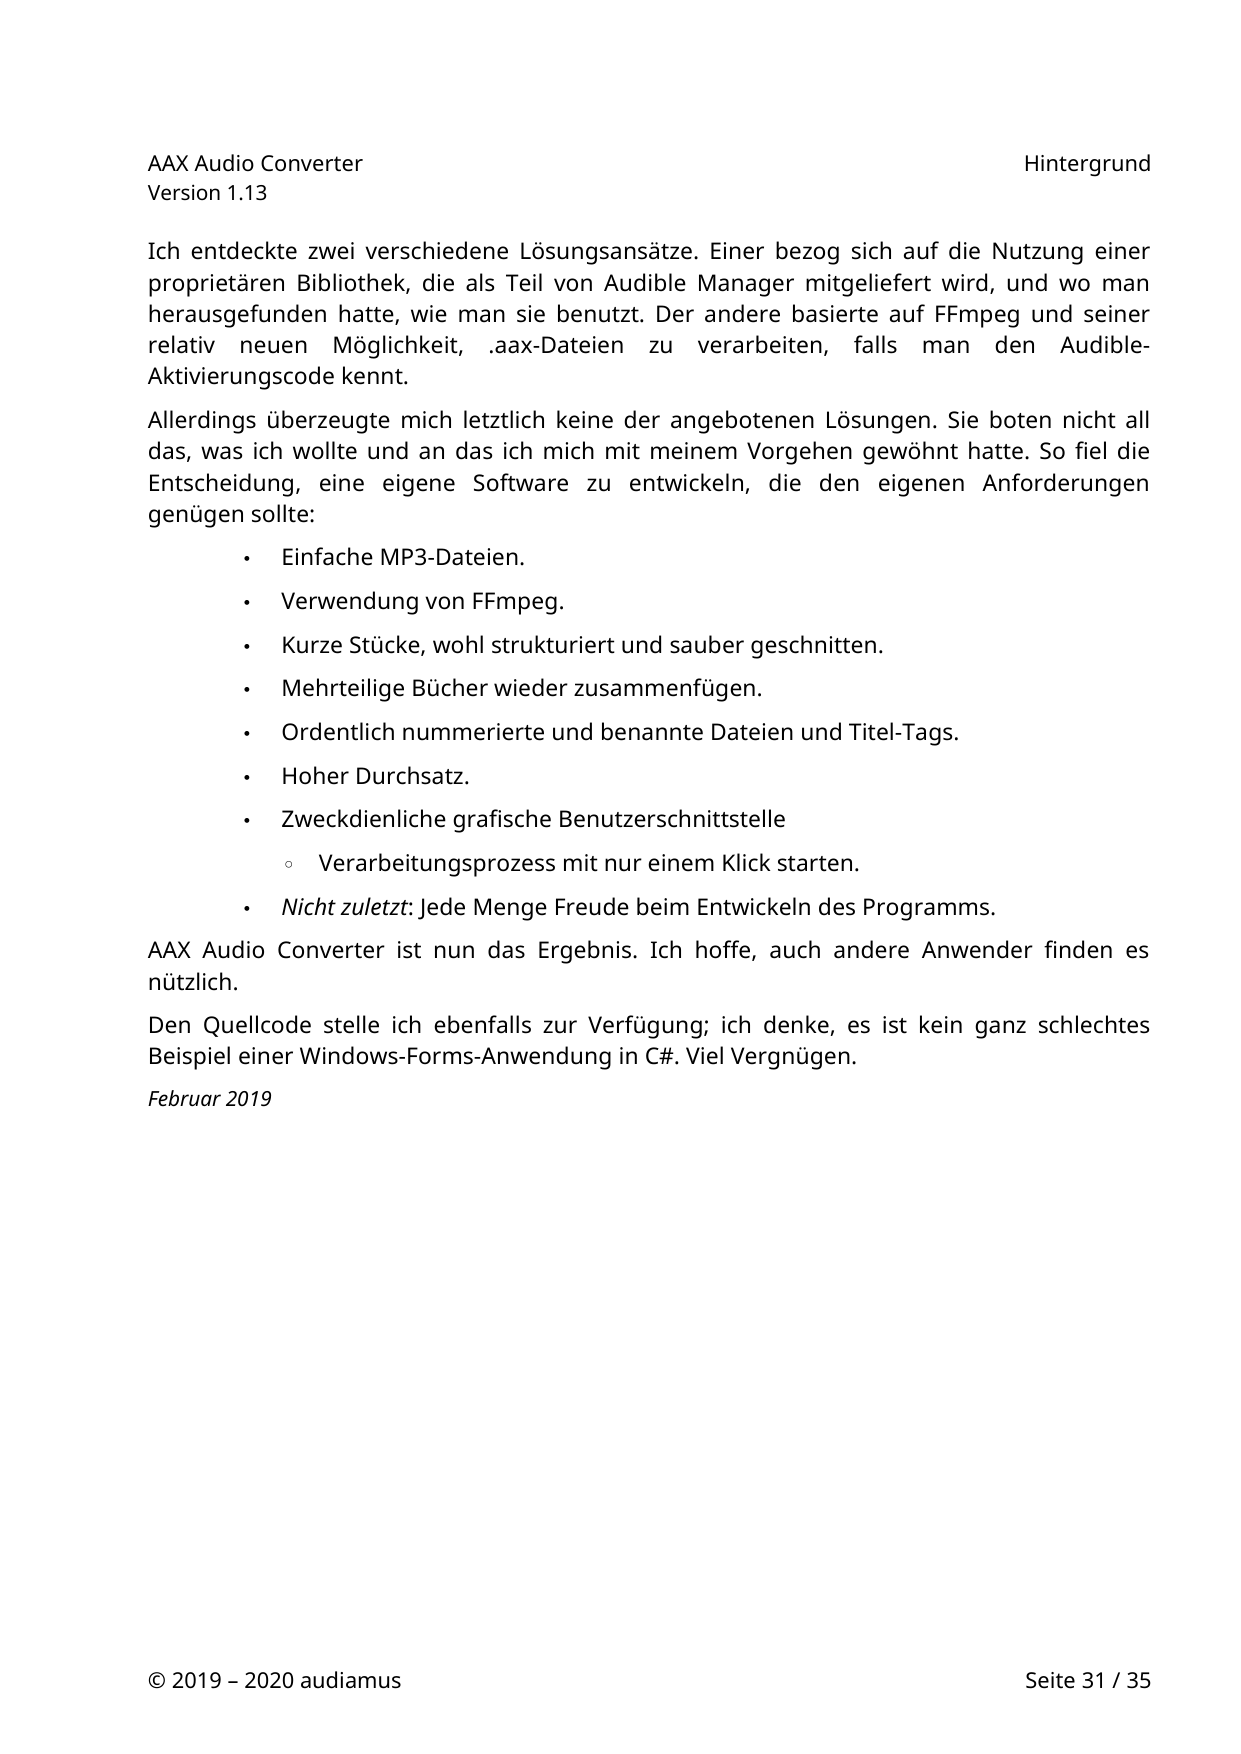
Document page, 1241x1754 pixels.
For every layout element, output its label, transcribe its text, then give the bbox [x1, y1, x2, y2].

list Verwendung von FFmpeg. [244, 585, 1152, 616]
text Den Quellcode stelle ich ebenfalls zur Verfügung; ich denke, es ist kein ganz schlechtes Beispiel einer Windows-Forms-Anwendung in C#. Viel Vergnügen. [148, 1009, 1152, 1072]
list Nicht zuletzt: Jede Menge Freude beim Entwickeln des Programms. [244, 891, 1152, 922]
list Hoher Durchsatz. [244, 759, 1152, 791]
text Allerdings überzeugte mich letztlich keine der angebotenen Lösungen. Sie boten nicht all das, was ich wollte und an das ich mich mit meinem Vorgehen gewöhnt hatte. So fiel die Entscheidung, eine eigene Software zu entwickeln, die den eigenen Anforderungen genügen sollte: [148, 404, 1152, 529]
list Verarbeitungsprozess mit nur einem Klick starten. [281, 847, 1152, 878]
text Februar 2019 [148, 1084, 1152, 1112]
list Kurze Stücke, wohl strukturiert und sauber geschnitten. [244, 629, 1152, 660]
list Einfache MP3-Dateien. [244, 541, 1152, 573]
text AAX Audio Converter ist nun das Ergebnis. Ich hoffe, auch andere Anwender finden es nützlich. [148, 934, 1152, 997]
list Ordentlich nummerierte und benannte Dateien und Titel-Tags. [244, 716, 1152, 747]
list Zweckdienliche grafische Benutzerschnittstelle [244, 803, 1152, 834]
text Ich entdeckte zwei verschiedene Lösungsansätze. Einer bezog sich auf die Nutzung einer proprietären Bibliothek, die als Teil von Audible Manager mitgeliefert wird, und wo man herausgefunden hatte, wie man sie benutzt. Der andere basierte auf FFmpeg und seiner relativ neuen Möglichkeit, .aax-Dateien zu verarbeiten, falls man den Audible-Aktivierungscode kennt. [148, 235, 1152, 392]
list Mehrteilige Bücher wieder zusammenfügen. [244, 672, 1152, 703]
